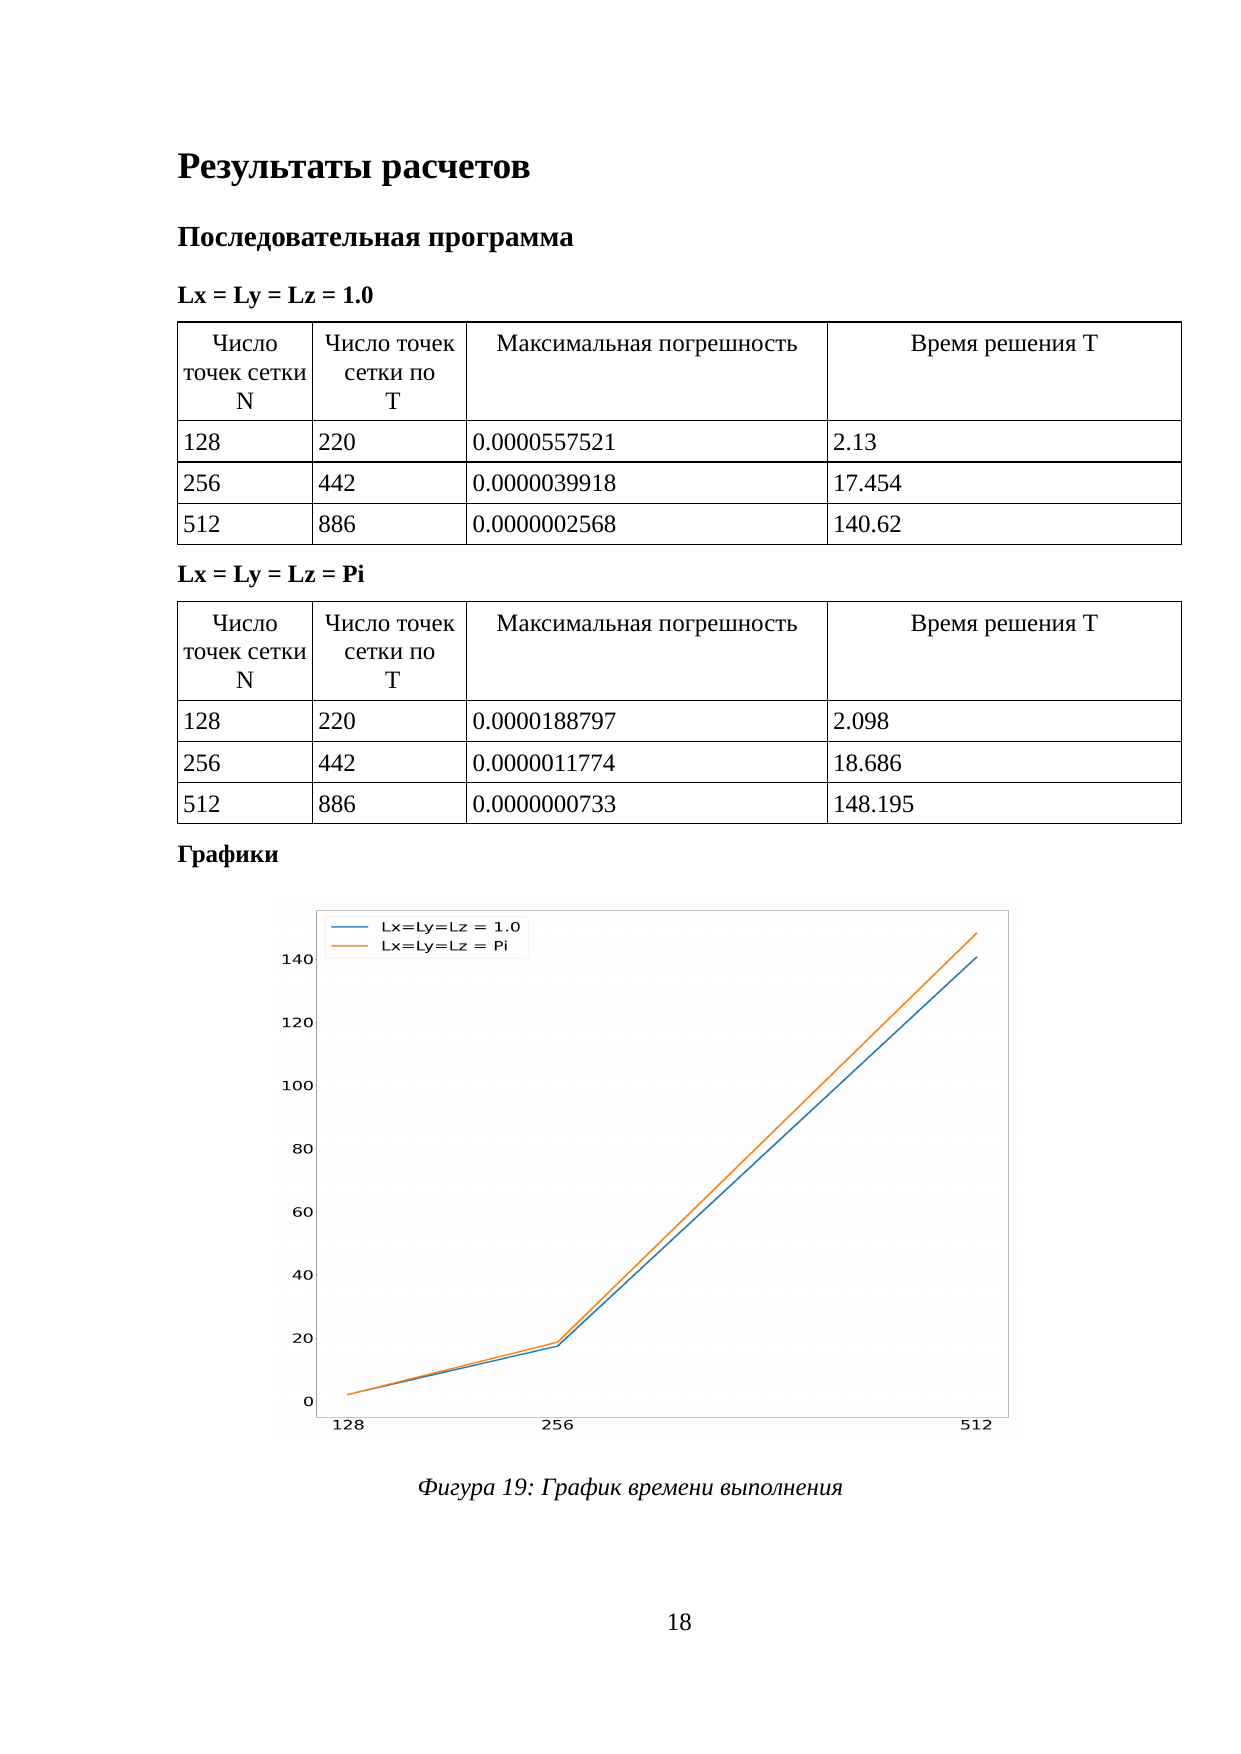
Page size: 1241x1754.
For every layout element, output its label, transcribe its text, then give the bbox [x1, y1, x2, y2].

table_header Время решения T [828, 602, 1181, 699]
table_cell 128 [178, 421, 312, 461]
table_cell 18.686 [828, 742, 1181, 782]
table_cell 512 [178, 783, 312, 823]
table_header Максимальная погрешность [467, 323, 827, 420]
table_cell 0.0000002568 [467, 504, 827, 544]
table_cell 0.0000011774 [467, 742, 827, 782]
table_cell 2.098 [828, 701, 1181, 741]
subtitle Последовательная программа [177, 219, 1181, 253]
table_cell 0.0000188797 [467, 701, 827, 741]
subtitle Графики [177, 839, 1181, 868]
table_cell 442 [313, 742, 466, 782]
table_cell 17.454 [828, 463, 1181, 503]
table_cell 256 [178, 742, 312, 782]
table_cell 0.0000557521 [467, 421, 827, 461]
table_header Число точек сетки по T [313, 323, 466, 420]
subtitle Lx = Ly = Lz = 1.0 [177, 280, 1181, 309]
subtitle Результаты расчетов [177, 143, 1181, 186]
table_cell 140.62 [828, 504, 1181, 544]
table_cell 220 [313, 701, 466, 741]
table_cell 886 [313, 504, 466, 544]
picture [269, 892, 1024, 1447]
table_header Число точек сетки N [178, 602, 312, 699]
table_header Число точек сетки N [178, 323, 312, 420]
table_cell 886 [313, 783, 466, 823]
table_cell 0.0000039918 [467, 463, 827, 503]
table_cell 442 [313, 463, 466, 503]
table_header Максимальная погрешность [467, 602, 827, 699]
table_cell 0.0000000733 [467, 783, 827, 823]
table_cell 2.13 [828, 421, 1181, 461]
table_header Время решения T [828, 323, 1181, 420]
table_cell 256 [178, 463, 312, 503]
table_cell 220 [313, 421, 466, 461]
table_cell 128 [178, 701, 312, 741]
table_header Число точек сетки по T [313, 602, 466, 699]
table_cell 148.195 [828, 783, 1181, 823]
table_cell 512 [178, 504, 312, 544]
subtitle Lx = Ly = Lz = Pi [177, 559, 1181, 588]
text Фигура 19: График времени выполнения [269, 1472, 1089, 1501]
